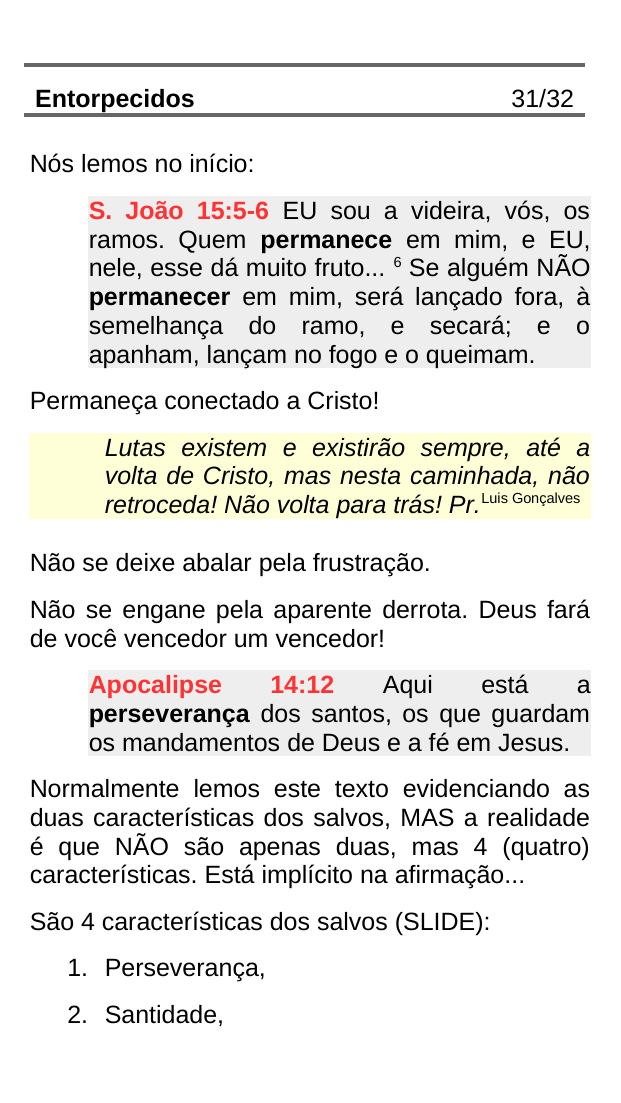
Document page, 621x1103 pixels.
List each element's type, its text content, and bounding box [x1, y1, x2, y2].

list Perseverança, [67, 953, 591, 982]
list S. João 15:5-6 EU sou a videira, vós, os ramos. Quem permanece em mim, e EU, nele, esse dá muito fruto... 6 Se alguém NÃO permanecer em mim, será lançado fora, à semelhança do ramo, e secará; e o apanham, lançam no fogo e o queimam. [88, 196, 591, 368]
list Santidade, [67, 999, 591, 1028]
text Permaneça conectado a Cristo! [29, 386, 591, 415]
text Não se engane pela aparente derrota. Deus fará de você vencedor um vencedor! [29, 595, 591, 652]
list Apocalipse 14:12 Aqui está a perseverança dos santos, os que guardam os mandamentos de Deus e a fé em Jesus. [88, 670, 591, 756]
text Nós lemos no início: [29, 149, 591, 178]
text São 4 características dos salvos (SLIDE): [29, 907, 591, 935]
list Lutas existem e existirão sempre, até a volta de Cristo, mas nesta caminhada, não retroceda! Não volta para trás! Pr.Luis Gonçalves [29, 433, 591, 519]
text Não se deixe abalar pela frustração. [29, 548, 591, 577]
text Normalmente lemos este texto evidenciando as duas características dos salvos, MAS a realidade é que NÃO são apenas duas, mas 4 (quatro) características. Está implícito na afirmação... [29, 774, 591, 889]
